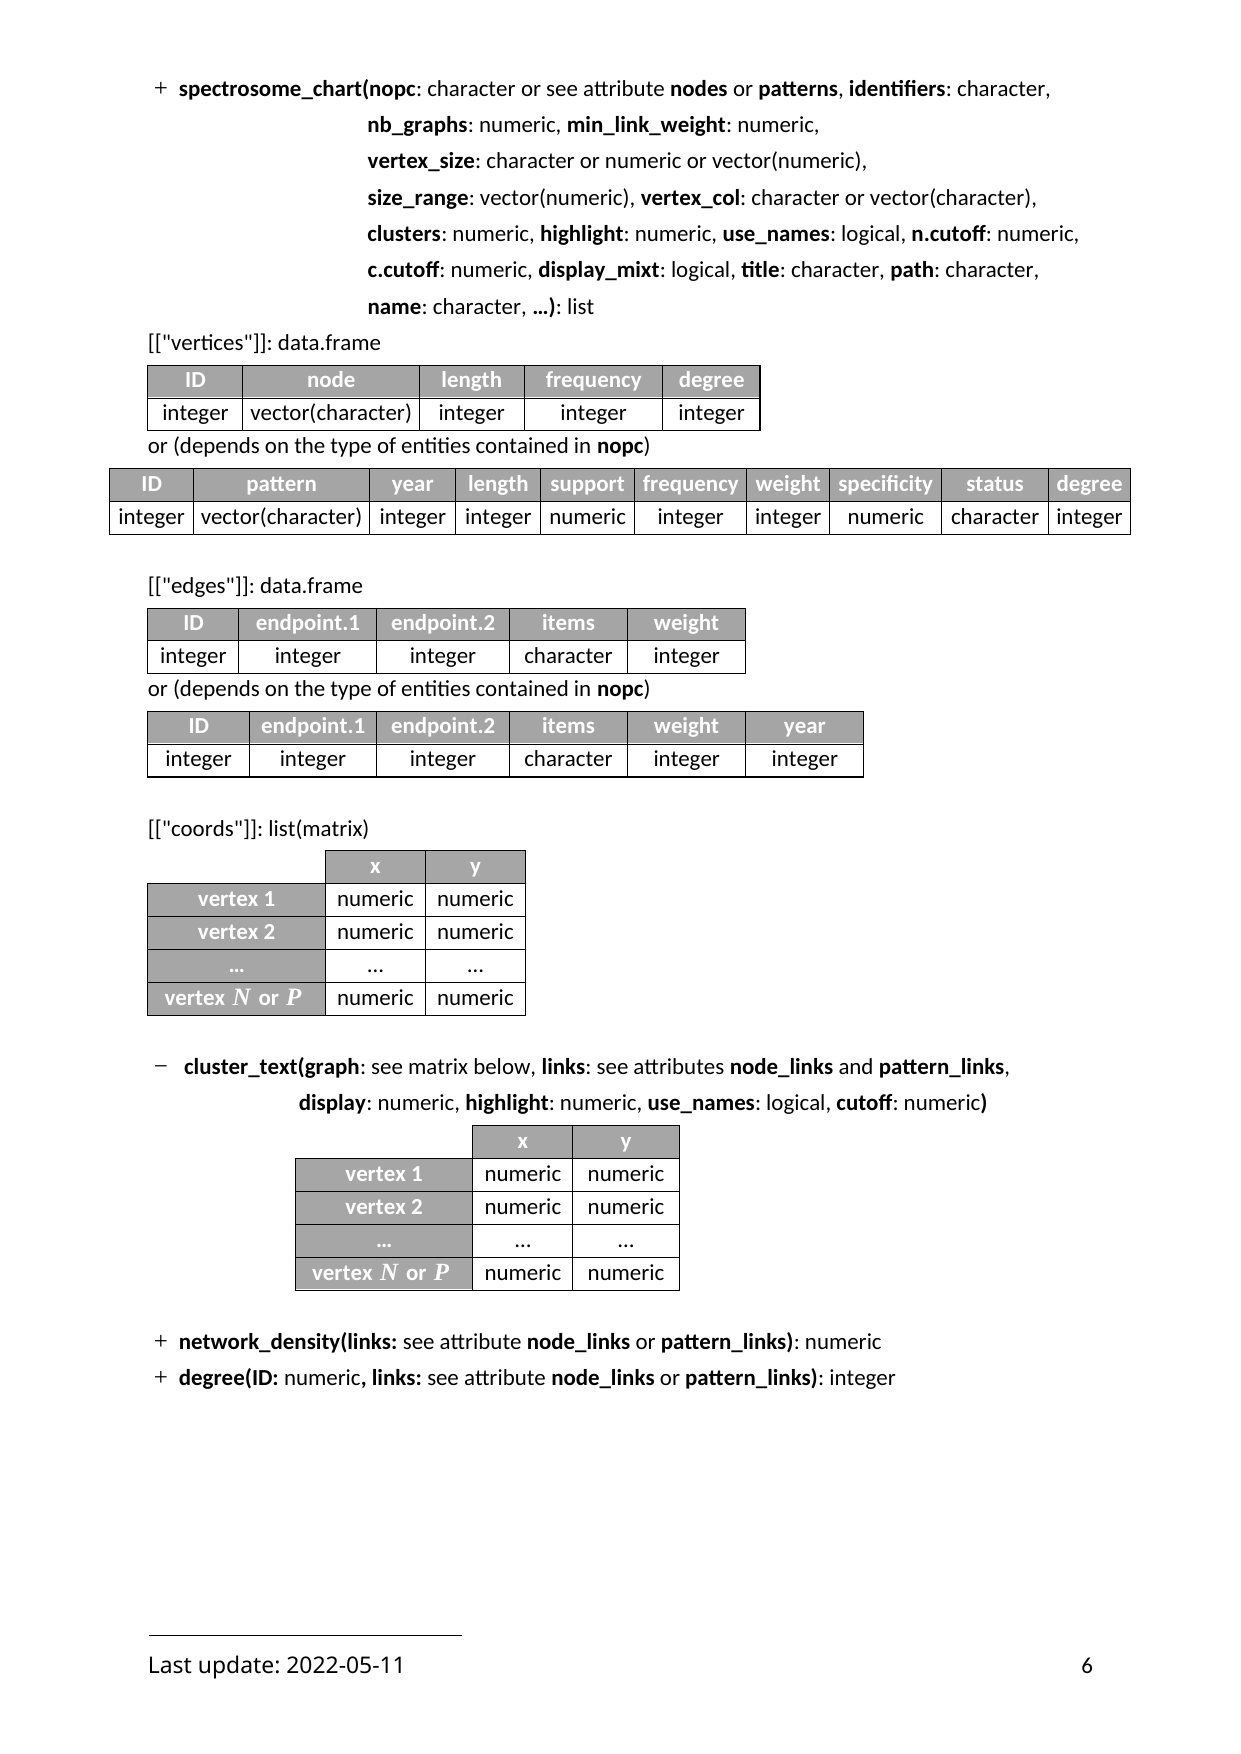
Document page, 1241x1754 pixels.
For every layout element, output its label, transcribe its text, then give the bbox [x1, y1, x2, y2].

text cluster_text(graph: see matrix below, links: see attributes node_links and pattern_links, [148, 1052, 1093, 1080]
table_cell vertex 1 [148, 884, 325, 916]
table_header year [370, 469, 455, 501]
table_header items [510, 609, 627, 640]
table_header ID [148, 366, 242, 397]
table_cell numeric [326, 917, 425, 949]
table_cell integer [635, 502, 746, 534]
table_cell integer [377, 641, 509, 673]
table_header ID [148, 712, 249, 743]
table_header year [746, 712, 863, 743]
table_cell … [326, 950, 425, 982]
table_header weight [628, 712, 745, 743]
table_header endpoint.2 [377, 712, 509, 743]
text or (depends on the type of entities contained in nopc) [148, 431, 1093, 459]
table_header degree [663, 366, 759, 397]
text network_density(links: see attribute node_links or pattern_links): numeric [148, 1327, 1093, 1355]
table_cell integer [628, 641, 745, 673]
table_cell integer [239, 641, 376, 673]
text size_range: vector(numeric), vertex_col: character or vector(character), [221, 183, 1093, 211]
table_cell integer [148, 399, 242, 430]
text [["vertices"]]: data.frame [148, 328, 1093, 356]
table_header endpoint.2 [377, 609, 509, 640]
table_header [148, 850, 325, 883]
table_cell vector(character) [243, 399, 419, 430]
table_cell integer [456, 502, 540, 534]
table_header ID [110, 469, 193, 501]
table_header frequency [635, 469, 746, 501]
text c.cutoff: numeric, display_mixt: logical, title: character, path: character, [295, 256, 1093, 283]
table_cell numeric [830, 502, 941, 534]
text display: numeric, highlight: numeric, use_names: logical, cutoff: numeric) [221, 1088, 1093, 1117]
table_header x [326, 851, 425, 883]
table_cell vertexor [296, 1258, 472, 1289]
table_header endpoint.1 [239, 609, 376, 640]
table_cell … [573, 1225, 679, 1257]
table_cell numeric [473, 1192, 572, 1224]
table_cell numeric [426, 983, 525, 1015]
table_cell integer [148, 745, 249, 776]
table_cell numeric [473, 1258, 572, 1289]
table_cell … [148, 950, 325, 982]
table_header degree [1049, 469, 1130, 501]
table_header ID [148, 609, 238, 640]
text nb_graphs: numeric, min_link_weight: numeric, [221, 110, 1093, 138]
text degree(ID: numeric, links: see attribute node_links or pattern_links): integer [148, 1363, 1093, 1391]
text or (depends on the type of entities contained in nopc) [148, 674, 1093, 702]
table_cell numeric [573, 1192, 679, 1224]
table_header y [426, 851, 525, 883]
table_cell vertex 1 [296, 1159, 472, 1191]
table_cell … [473, 1225, 572, 1257]
table_header endpoint.1 [250, 712, 376, 743]
table_cell numeric [541, 502, 634, 534]
table_cell vector(character) [194, 502, 369, 534]
table_header length [420, 366, 524, 397]
table_cell integer [110, 502, 193, 534]
table_cell integer [377, 745, 509, 776]
table_header support [541, 469, 634, 501]
table_header length [456, 469, 540, 501]
table_cell vertexor [148, 983, 325, 1015]
table_header specificity [830, 469, 941, 501]
table_header [295, 1125, 472, 1158]
text clusters: numeric, highlight: numeric, use_names: logical, n.cutoff: numeric, [295, 219, 1093, 247]
table_cell integer [525, 399, 662, 430]
table_cell … [296, 1225, 472, 1257]
table_cell character [942, 502, 1048, 534]
table_header status [942, 469, 1048, 501]
text name: character, …): list [295, 292, 1093, 320]
table_cell numeric [426, 917, 525, 949]
table_cell numeric [326, 983, 425, 1015]
table_cell numeric [326, 884, 425, 916]
table_header pattern [194, 469, 369, 501]
text [["coords"]]: list(matrix) [148, 814, 1093, 842]
table_header items [510, 712, 627, 743]
table_header node [243, 366, 419, 397]
table_cell numeric [426, 884, 525, 916]
table_cell … [426, 950, 525, 982]
table_cell integer [420, 399, 524, 430]
table_cell character [510, 745, 627, 776]
table_cell numeric [473, 1159, 572, 1191]
table_cell integer [250, 745, 376, 776]
table_header x [473, 1126, 572, 1158]
table_cell integer [663, 399, 759, 430]
table_cell integer [746, 745, 863, 776]
table_cell numeric [573, 1159, 679, 1191]
table_header weight [747, 469, 829, 501]
table_cell numeric [573, 1258, 679, 1289]
text spectrosome_chart(nopc: character or see attribute nodes or patterns, identifiers: character, [148, 74, 1093, 102]
table_header y [573, 1126, 679, 1158]
table_cell integer [370, 502, 455, 534]
table_header frequency [525, 366, 662, 397]
table_cell vertex 2 [148, 917, 325, 949]
table_cell integer [148, 641, 238, 673]
table_header weight [628, 609, 745, 640]
text [["edges"]]: data.frame [148, 571, 1093, 599]
table_cell integer [628, 745, 745, 776]
text vertex_size: character or numeric or vector(numeric), [221, 146, 1093, 174]
table_cell character [510, 641, 627, 673]
table_cell integer [1049, 502, 1130, 534]
table_cell vertex 2 [296, 1192, 472, 1224]
table_cell integer [747, 502, 829, 534]
